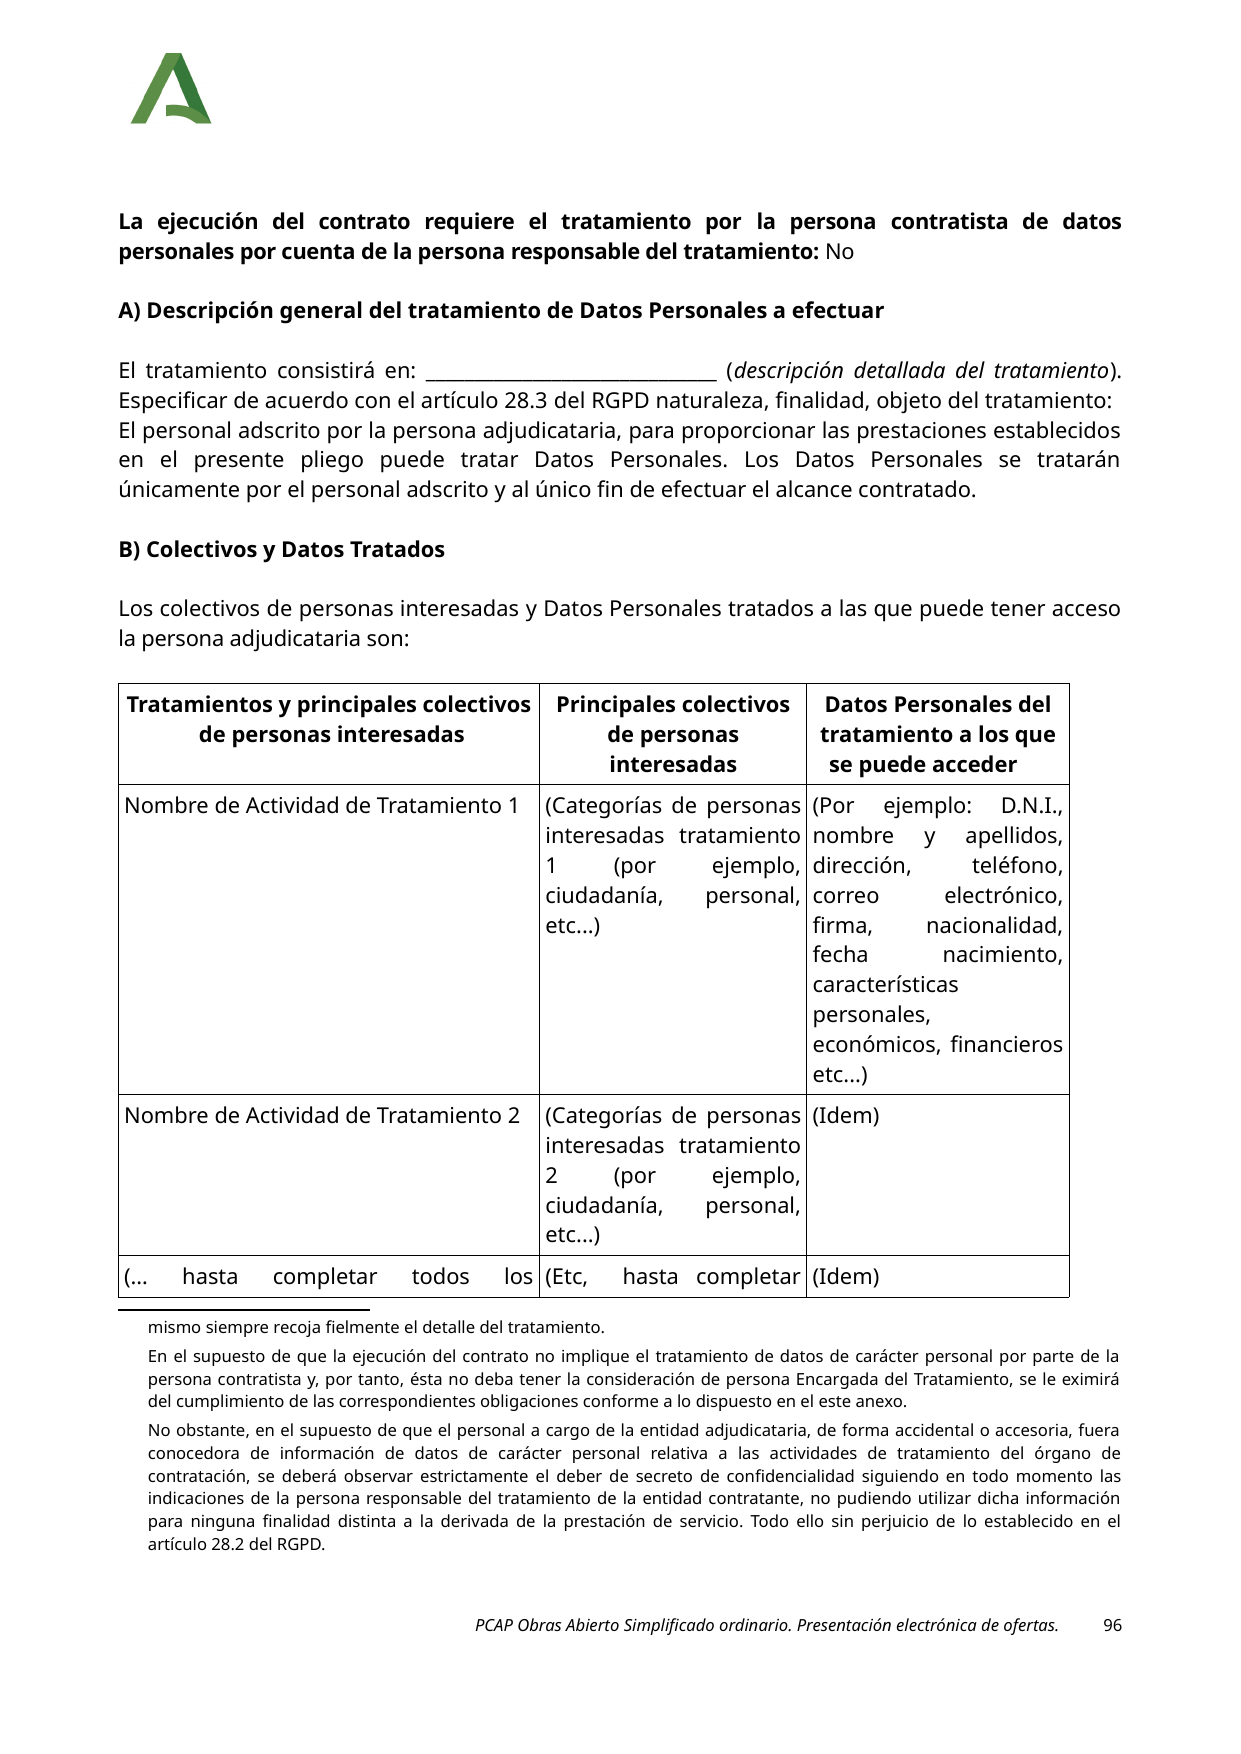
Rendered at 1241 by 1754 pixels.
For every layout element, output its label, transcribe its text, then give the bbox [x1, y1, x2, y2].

table_cell (Por ejemplo: D.N.I., nombre y apellidos, dirección, teléfono, correo electrónico, firma, nacionalidad, fecha nacimiento, características personales, económicos, financieros etc...) [807, 785, 1069, 1094]
table_header Datos Personales del tratamiento a los que se puede acceder [807, 684, 1069, 784]
text A) Descripción general del tratamiento de Datos Personales a efectuar [118, 296, 1122, 325]
text No obstante, en el supuesto de que el personal a cargo de la entidad adjudicataria, de forma accidental o accesoria, fuera conocedora de información de datos de carácter personal relativa a las actividades de tratamiento del órgano de contratación, se deberá observar estrictamente el deber de secreto de confidencialidad siguiendo en todo momento las indicaciones de la persona responsable del tratamiento de la entidad contratante, no pudiendo utilizar dicha información para ninguna finalidad distinta a la derivada de la prestación de servicio. Todo ello sin perjuicio de lo establecido en el artículo 28.2 del RGPD. [118, 1419, 1122, 1555]
table_cell (Categorías de personas interesadas tratamiento 2 (por ejemplo, ciudadanía, personal, etc...) [540, 1095, 806, 1255]
picture [127, 48, 216, 128]
table_cell (Categorías de personas interesadas tratamiento 1 (por ejemplo, ciudadanía, personal, etc...) [540, 785, 806, 1094]
text mismo siempre recoja fielmente el detalle del tratamiento. [118, 1316, 1122, 1339]
text En el supuesto de que la ejecución del contrato no implique el tratamiento de datos de carácter personal por parte de la persona contratista y, por tanto, ésta no deba tener la consideración de persona Encargada del Tratamiento, se le eximirá del cumplimiento de las correspondientes obligaciones conforme a lo dispuesto en el este anexo. [118, 1345, 1122, 1413]
text Los colectivos de personas interesadas y Datos Personales tratados a las que puede tener acceso la persona adjudicataria son: [118, 593, 1122, 653]
text B) Colectivos y Datos Tratados [118, 534, 1122, 564]
text El tratamiento consistirá en: ______________________________ (descripción detallada del tratamiento). Especificar de acuerdo con el artículo 28.3 del RGPD naturaleza, finalidad, objeto del tratamiento: [118, 355, 1122, 415]
table_cell Nombre de Actividad de Tratamiento 2 [119, 1095, 539, 1255]
text El personal adscrito por la persona adjudicataria, para proporcionar las prestaciones establecidos en el presente pliego puede tratar Datos Personales. Los Datos Personales se tratarán únicamente por el personal adscrito y al único fin de efectuar el alcance contratado. [118, 415, 1122, 504]
table_cell (Etc, hasta completar [540, 1256, 806, 1297]
table_header Principales colectivos de personas interesadas [540, 684, 806, 784]
table_cell (… hasta completar todos los [119, 1256, 539, 1297]
table_cell (Idem) [807, 1095, 1069, 1255]
table_cell (Idem) [807, 1256, 1069, 1297]
table_cell Nombre de Actividad de Tratamiento 1 [119, 785, 539, 1094]
text La ejecución del contrato requiere el tratamiento por la persona contratista de datos personales por cuenta de la persona responsable del tratamiento: No [118, 206, 1122, 266]
table_header Tratamientos y principales colectivos de personas interesadas [119, 684, 539, 784]
